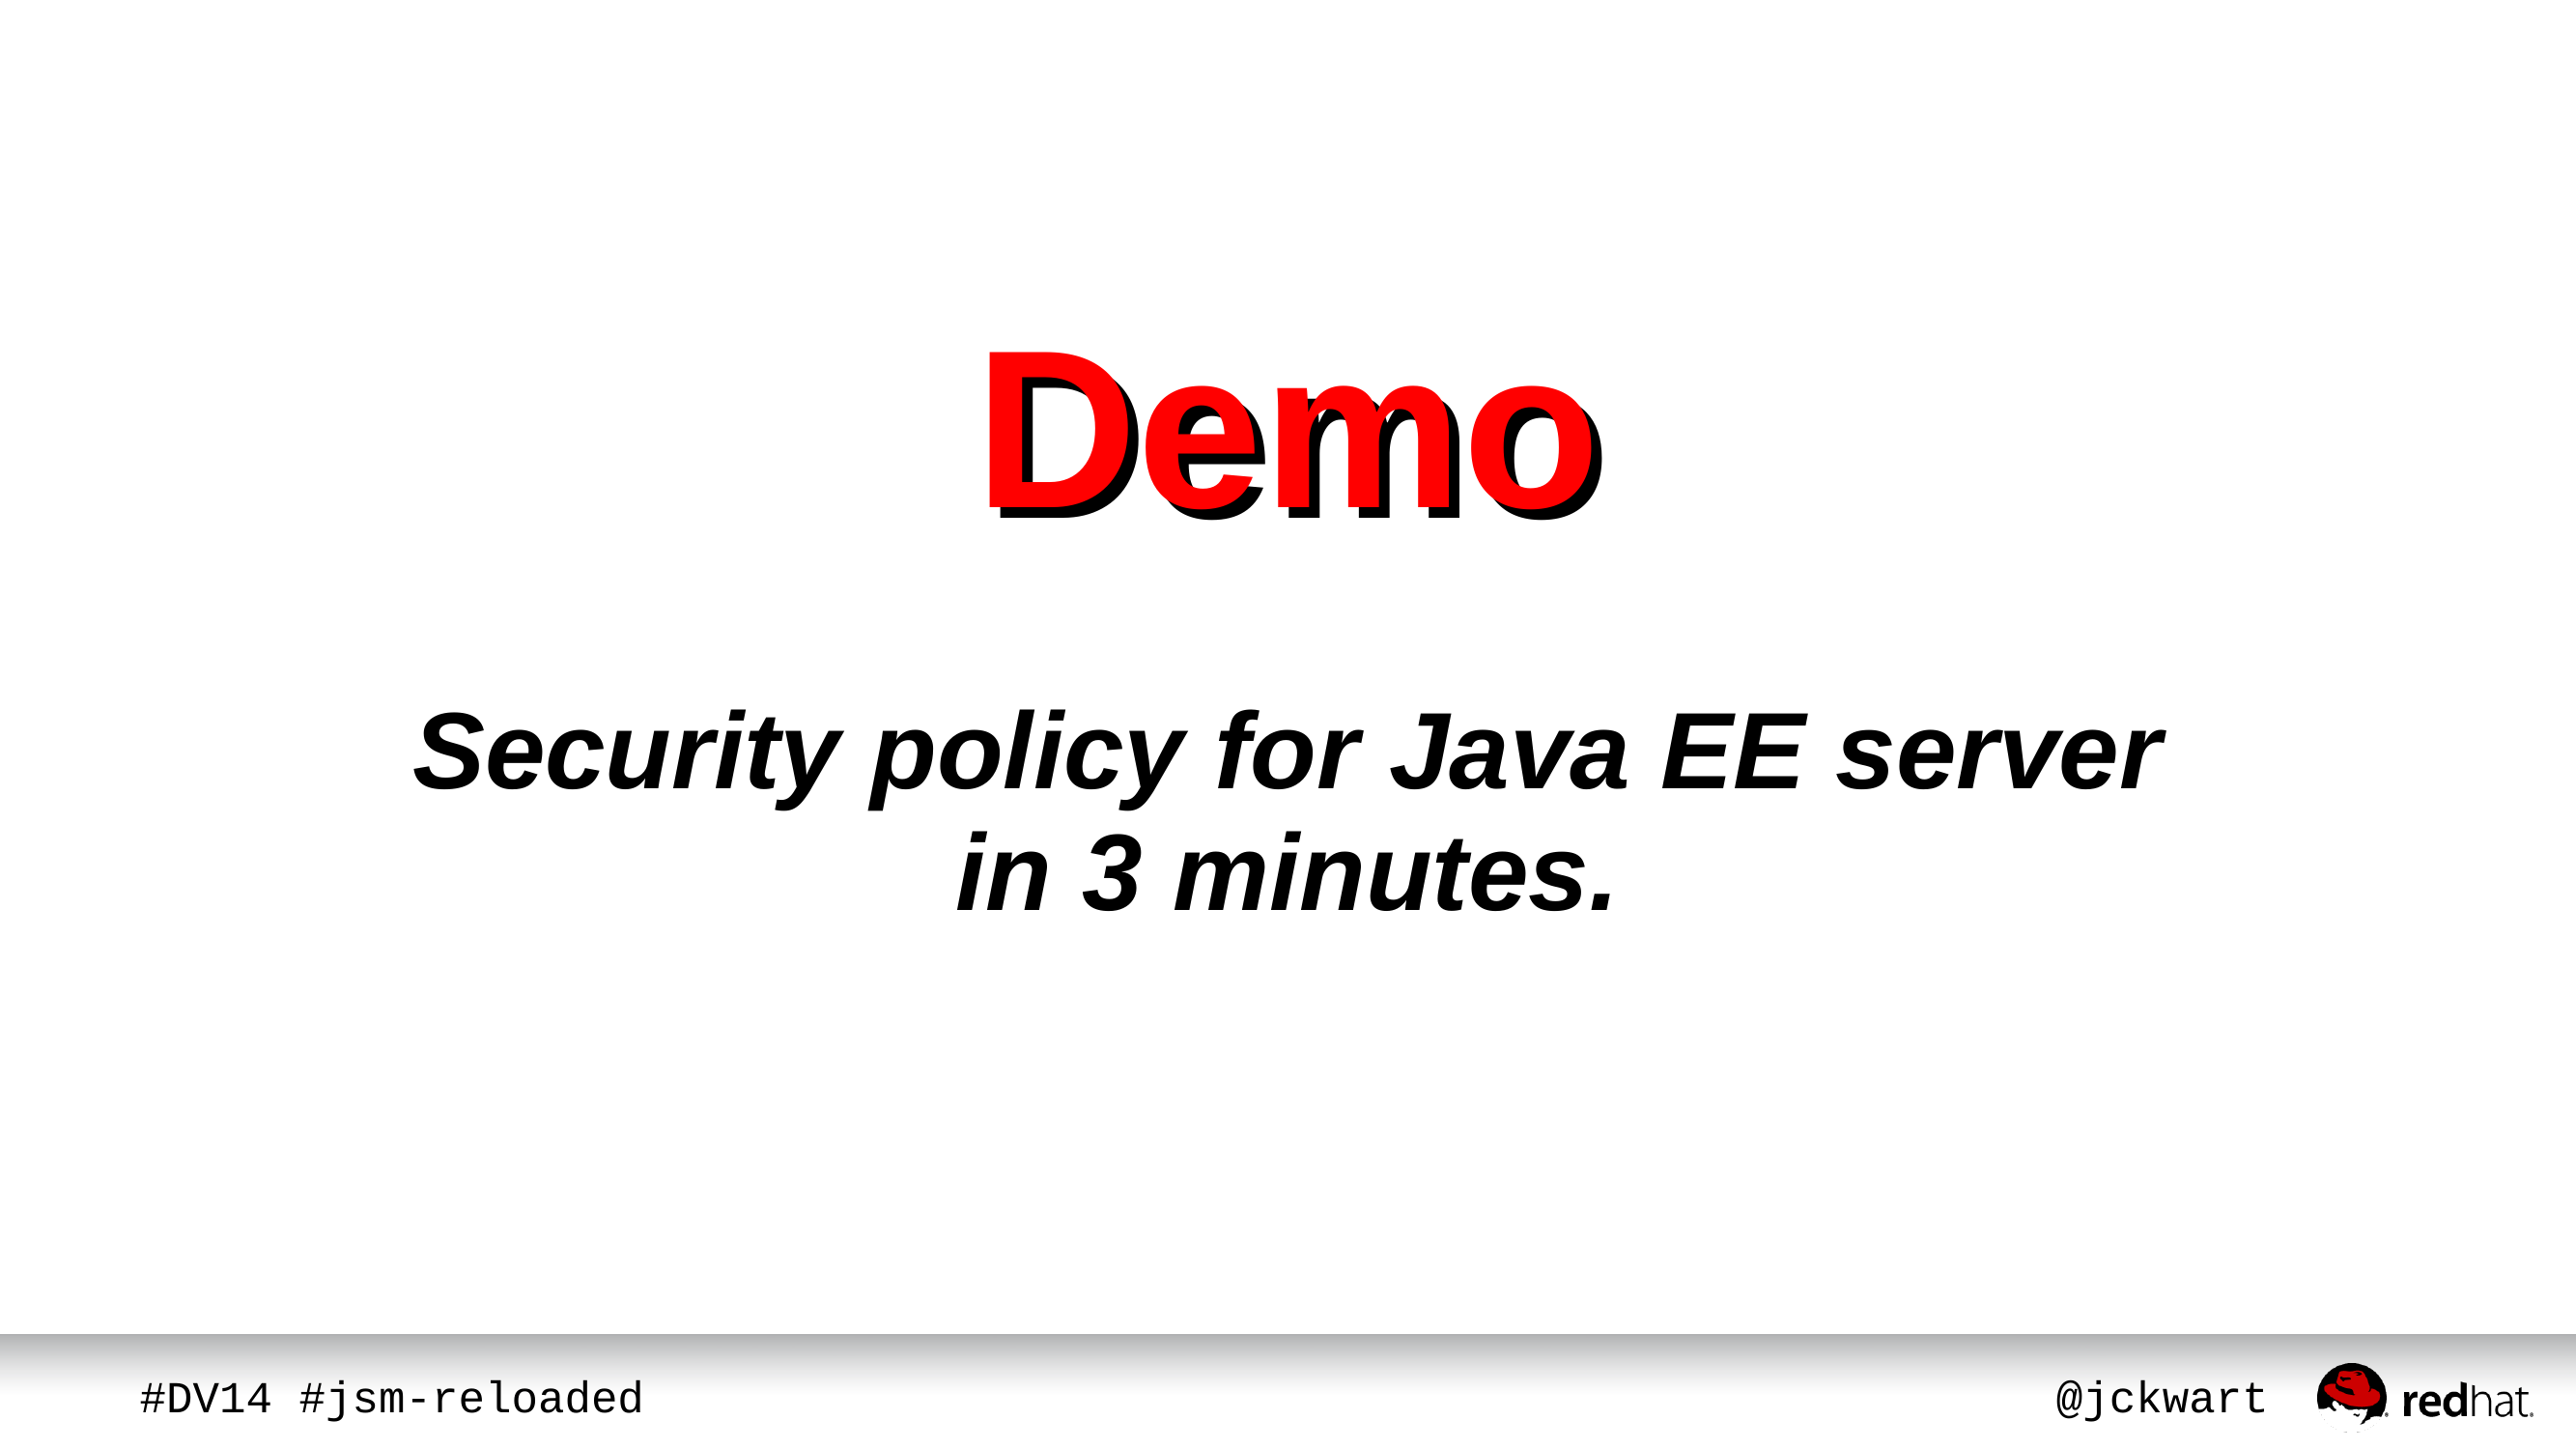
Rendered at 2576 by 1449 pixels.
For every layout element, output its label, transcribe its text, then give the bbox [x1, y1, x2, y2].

picture [0, 1334, 2576, 1445]
subtitle Demo Security policy for Java EE server in 3 minutes. [128, 57, 2448, 1179]
